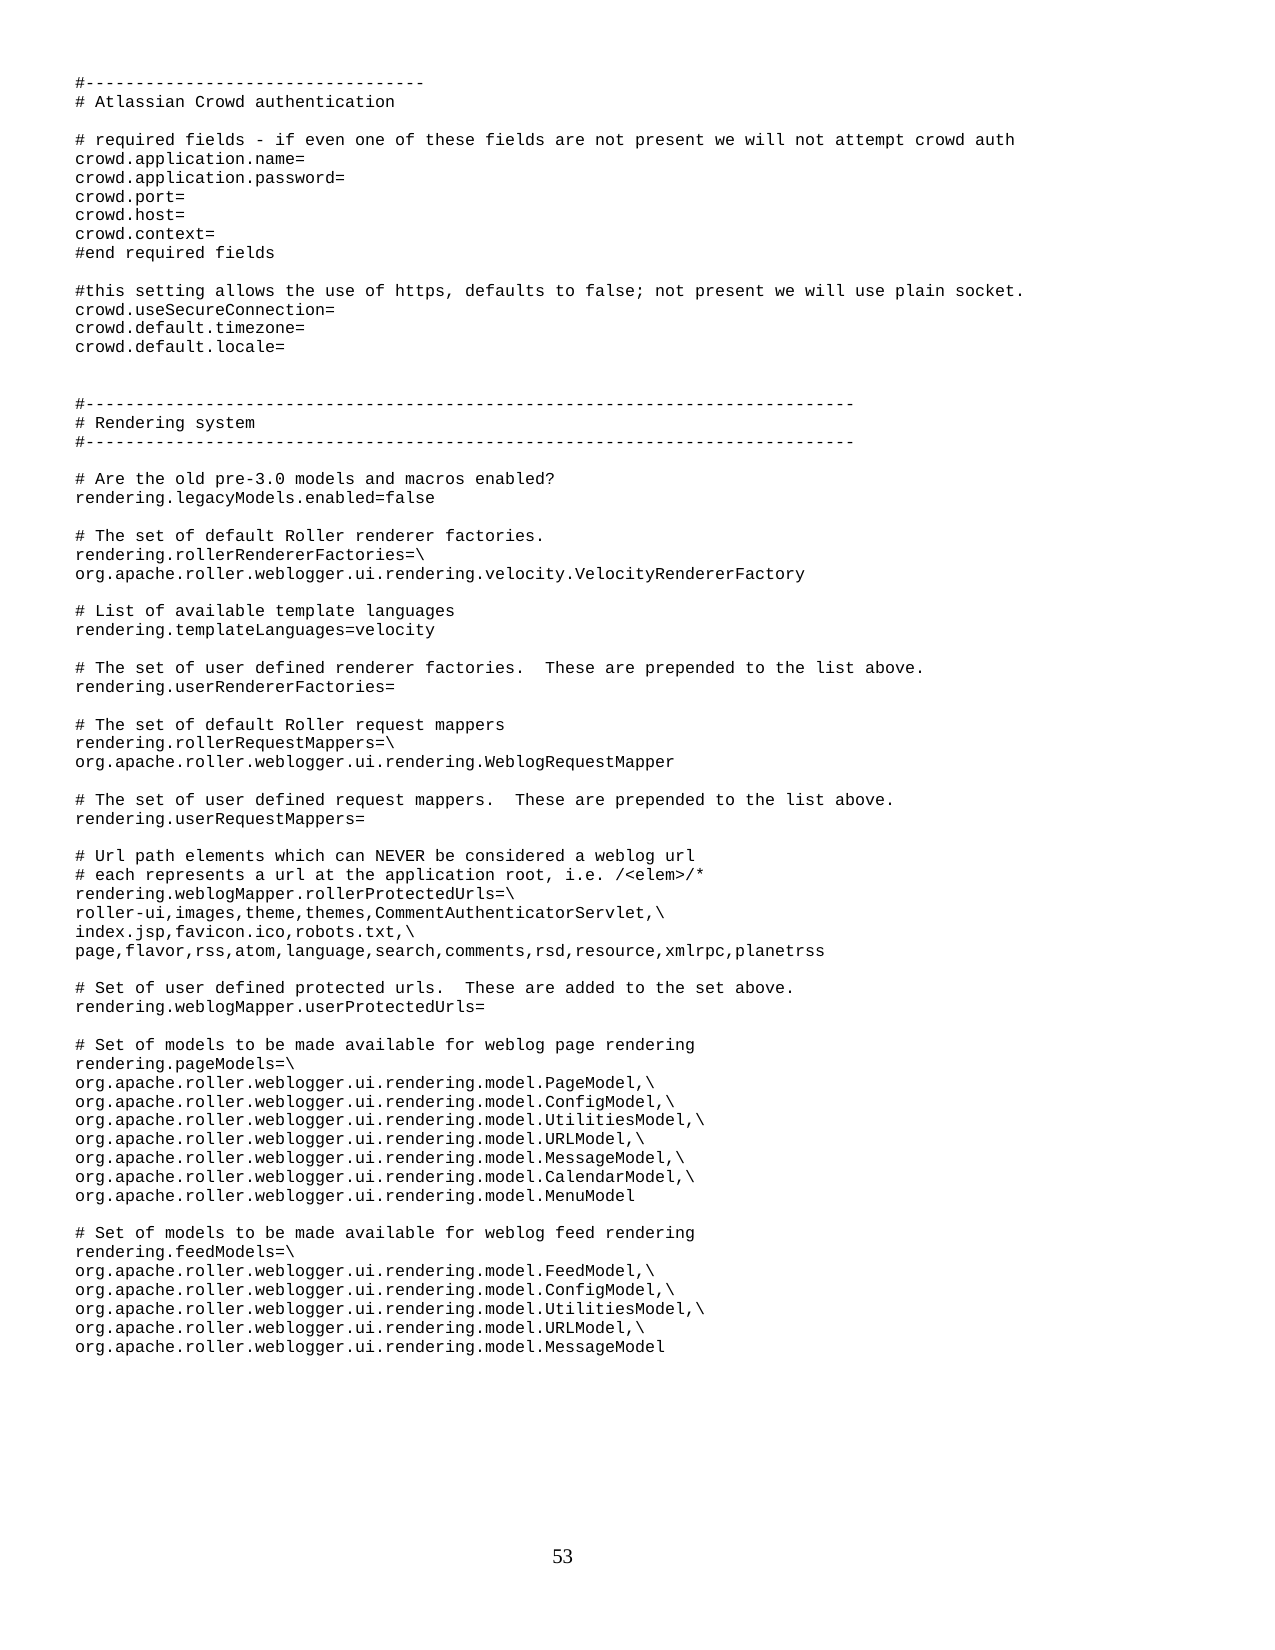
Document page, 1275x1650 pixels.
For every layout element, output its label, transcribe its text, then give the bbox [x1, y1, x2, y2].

text # Are the old pre-3.0 models and macros enabled? [75, 471, 1200, 490]
text crowd.default.timezone= [75, 320, 1200, 339]
text rendering.weblogMapper.userProtectedUrls= [75, 999, 1200, 1018]
text crowd.application.password= [75, 169, 1200, 188]
text rendering.userRequestMappers= [75, 810, 1200, 829]
text rendering.legacyModels.enabled=false [75, 490, 1200, 509]
text org.apache.roller.weblogger.ui.rendering.model.URLModel,\ [75, 1319, 1200, 1338]
text org.apache.roller.weblogger.ui.rendering.model.MenuModel [75, 1187, 1200, 1206]
text org.apache.roller.weblogger.ui.rendering.model.MessageModel [75, 1338, 1200, 1357]
text org.apache.roller.weblogger.ui.rendering.model.CalendarModel,\ [75, 1168, 1200, 1187]
text org.apache.roller.weblogger.ui.rendering.model.FeedModel,\ [75, 1263, 1200, 1282]
text crowd.context= [75, 226, 1200, 245]
text # The set of default Roller renderer factories. [75, 527, 1200, 546]
text org.apache.roller.weblogger.ui.rendering.model.ConfigModel,\ [75, 1282, 1200, 1301]
text org.apache.roller.weblogger.ui.rendering.model.ConfigModel,\ [75, 1093, 1200, 1112]
text rendering.templateLanguages=velocity [75, 622, 1200, 641]
text org.apache.roller.weblogger.ui.rendering.velocity.VelocityRendererFactory [75, 565, 1200, 584]
text # Url path elements which can NEVER be considered a weblog url [75, 848, 1200, 867]
text org.apache.roller.weblogger.ui.rendering.model.MessageModel,\ [75, 1150, 1200, 1168]
text # The set of user defined renderer factories. These are prepended to the list above. [75, 659, 1200, 678]
text rendering.rollerRendererFactories=\ [75, 546, 1200, 565]
text rendering.feedModels=\ [75, 1244, 1200, 1263]
text #---------------------------------- [75, 75, 1200, 94]
text # The set of user defined request mappers. These are prepended to the list above. [75, 791, 1200, 810]
text crowd.port= [75, 188, 1200, 207]
text org.apache.roller.weblogger.ui.rendering.model.URLModel,\ [75, 1131, 1200, 1150]
text rendering.weblogMapper.rollerProtectedUrls=\ [75, 886, 1200, 904]
text # Atlassian Crowd authentication [75, 94, 1200, 113]
text crowd.application.name= [75, 150, 1200, 169]
text page,flavor,rss,atom,language,search,comments,rsd,resource,xmlrpc,planetrss [75, 942, 1200, 961]
text #----------------------------------------------------------------------------- [75, 396, 1200, 414]
text rendering.pageModels=\ [75, 1055, 1200, 1074]
text # Set of user defined protected urls. These are added to the set above. [75, 980, 1200, 999]
text org.apache.roller.weblogger.ui.rendering.model.PageModel,\ [75, 1074, 1200, 1093]
text org.apache.roller.weblogger.ui.rendering.model.UtilitiesModel,\ [75, 1112, 1200, 1131]
text org.apache.roller.weblogger.ui.rendering.model.UtilitiesModel,\ [75, 1301, 1200, 1319]
text #----------------------------------------------------------------------------- [75, 433, 1200, 452]
text roller-ui,images,theme,themes,CommentAuthenticatorServlet,\ [75, 904, 1200, 923]
text #end required fields [75, 245, 1200, 263]
text # Set of models to be made available for weblog page rendering [75, 1037, 1200, 1055]
text # Rendering system [75, 414, 1200, 433]
text #this setting allows the use of https, defaults to false; not present we will use plain socket. [75, 282, 1200, 301]
text org.apache.roller.weblogger.ui.rendering.WeblogRequestMapper [75, 754, 1200, 773]
text rendering.rollerRequestMappers=\ [75, 735, 1200, 754]
text crowd.host= [75, 207, 1200, 226]
text index.jsp,favicon.ico,robots.txt,\ [75, 923, 1200, 942]
text rendering.userRendererFactories= [75, 678, 1200, 697]
text # each represents a url at the application root, i.e. /<elem>/* [75, 867, 1200, 886]
text # The set of default Roller request mappers [75, 716, 1200, 735]
text # List of available template languages [75, 603, 1200, 622]
text # required fields - if even one of these fields are not present we will not attempt crowd auth [75, 132, 1200, 150]
text crowd.useSecureConnection= [75, 301, 1200, 320]
text # Set of models to be made available for weblog feed rendering [75, 1225, 1200, 1244]
text crowd.default.locale= [75, 339, 1200, 358]
